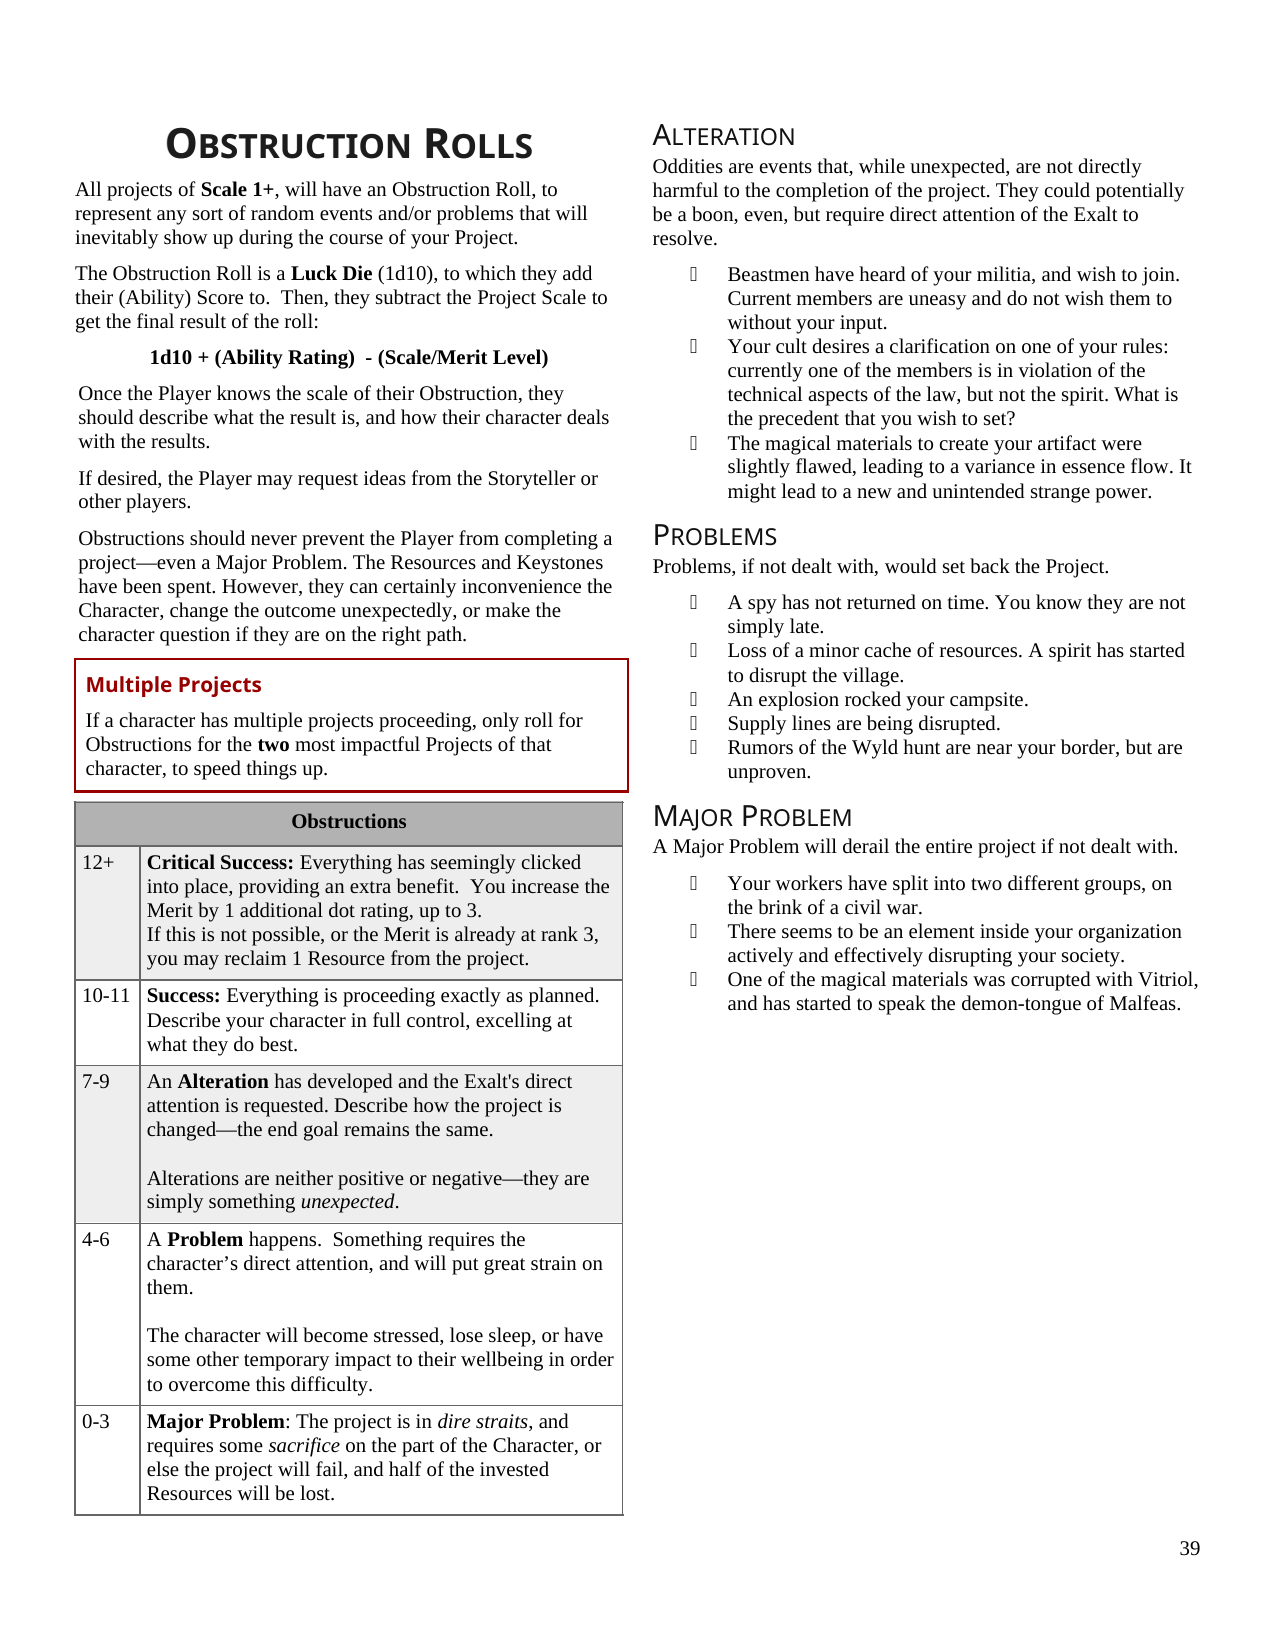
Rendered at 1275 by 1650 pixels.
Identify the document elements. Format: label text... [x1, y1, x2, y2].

list Loss of a minor cache of resources. A spirit has started to disrupt the village. [690, 638, 1200, 687]
subtitle Alteration [652, 114, 1200, 154]
subtitle Once the Player knows the scale of their Obstruction, they should describe what the result is, and how their character deals with the results. [78, 381, 619, 453]
table_cell A Problem happens. Something requires the character’s direct attention, and will put great strain on them. The character will become stressed, lose sleep, or have some other temporary impact to their wellbeing in order to overcome this difficulty. [141, 1224, 622, 1404]
subtitle 1d10 + (Ability Rating) - (Scale/Merit Level) [78, 345, 619, 369]
table_cell 7-9 [76, 1066, 139, 1222]
list A spy has not returned on time. You know they are not simply late. [690, 590, 1200, 638]
list An explosion rocked your campsite. [690, 687, 1200, 711]
subtitle Problems [652, 514, 1200, 554]
list Your workers have split into two different groups, on the brink of a civil war. [690, 871, 1200, 919]
table_cell 0-3 [76, 1406, 139, 1514]
table_cell 12+ [76, 847, 139, 979]
text The Obstruction Roll is a Luck Die (1d10), to which they add their (Ability) Score to. Then, they subtract the Project Scale to get the final result of the roll: [75, 261, 622, 333]
list Supply lines are being disrupted. [690, 711, 1200, 735]
table_cell Success: Everything is proceeding exactly as planned. Describe your character in full control, excelling at what they do best. [141, 981, 622, 1064]
subtitle Obstruction Rolls [75, 114, 622, 171]
text Problems, if not dealt with, would set back the Project. [652, 554, 1200, 578]
subtitle Obstructions should never prevent the Player from completing a project—even a Major Problem. The Resources and Keystones have been spent. However, they can certainly inconvenience the Character, change the outcome unexpectedly, or make the character question if they are on the right path. [78, 526, 619, 646]
subtitle If desired, the Player may request ideas from the Storyteller or other players. [78, 465, 619, 513]
table_cell Critical Success: Everything has seemingly clicked into place, providing an extra benefit. You increase the Merit by 1 additional dot rating, up to 3. If this is not possible, or the Merit is already at rank 3, you may reclaim 1 Resource from the project. [141, 847, 622, 979]
text All projects of Scale 1+, will have an Obstruction Roll, to represent any sort of random events and/or problems that will inevitably show up during the course of your Project. [75, 177, 622, 249]
table_header Multiple Projects If a character has multiple projects proceeding, only roll for Obstructions for the two most impactful Projects of that character, to speed things up. [76, 660, 627, 790]
list Beastmen have heard of your militia, and wish to join. Current members are uneasy and do not wish them to without your input. [690, 262, 1200, 334]
list Your cult desires a clarification on one of your rules: currently one of the members is in violation of the technical aspects of the law, but not the spirit. What is the precedent that you wish to set? [690, 334, 1200, 430]
table_cell 4-6 [76, 1224, 139, 1404]
text A Major Problem will derail the entire project if not dealt with. [652, 834, 1200, 858]
table_cell An Alteration has developed and the Exalt's direct attention is requested. Describe how the project is changed—the end goal remains the same. Alterations are neither positive or negative—they are simply something unexpected. [141, 1066, 622, 1222]
text Oddities are events that, while unexpected, are not directly harmful to the completion of the project. They could potentially be a boon, even, but require direct attention of the Exalt to resolve. [652, 154, 1200, 250]
table_header Obstructions [76, 803, 622, 845]
subtitle Major Problem [652, 795, 1200, 834]
list There seems to be an element inside your organization actively and effectively disrupting your society. [690, 919, 1200, 967]
table_cell 10-11 [76, 981, 139, 1064]
list One of the magical materials was corrupted with Vitriol, and has started to speak the demon-tongue of Malfeas. [690, 967, 1200, 1015]
table_cell Major Problem: The project is in dire straits, and requires some sacrifice on the part of the Character, or else the project will fail, and half of the invested Resources will be lost. [141, 1406, 622, 1514]
list The magical materials to create your artifact were slightly flawed, leading to a variance in essence flow. It might lead to a new and unintended strange power. [690, 430, 1200, 503]
list Rumors of the Wyld hunt are near your border, but are unproven. [690, 735, 1200, 783]
